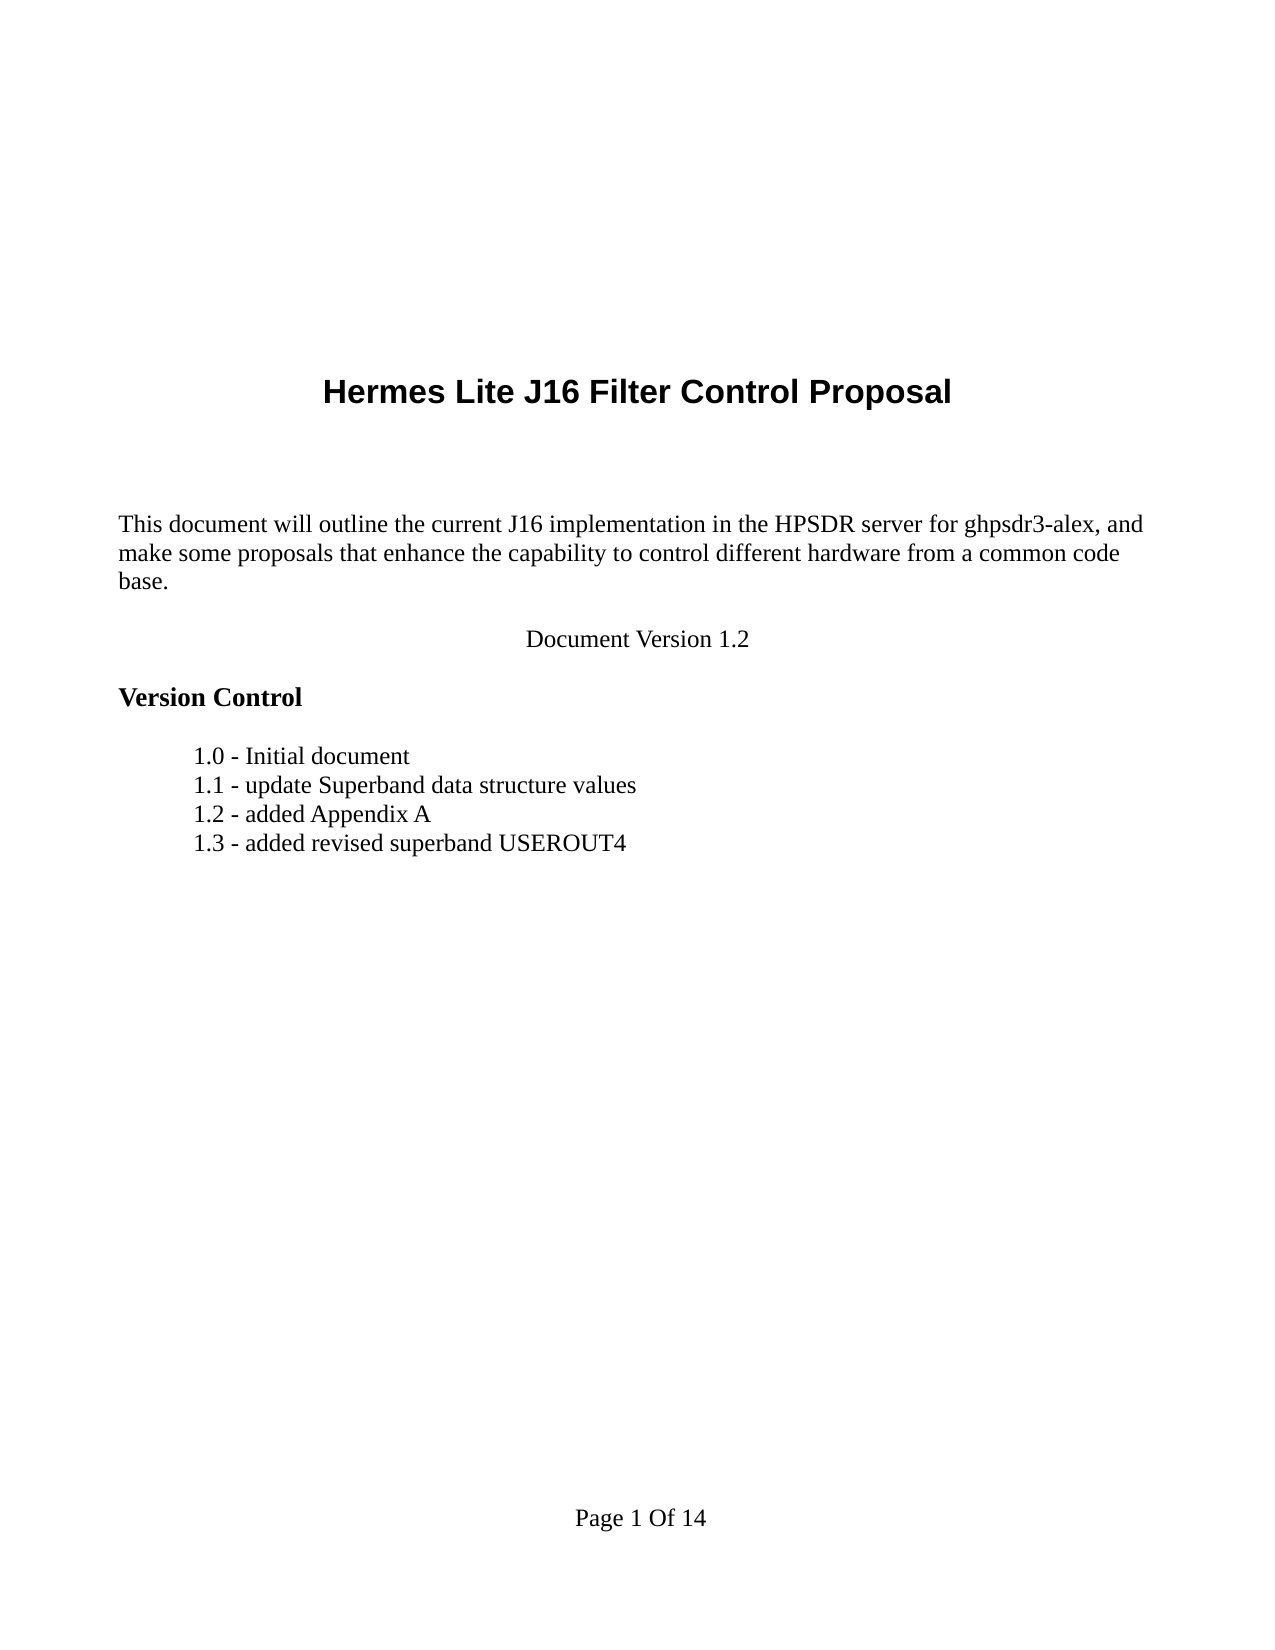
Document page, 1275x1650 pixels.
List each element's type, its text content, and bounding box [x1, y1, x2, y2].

list - update Superband data structure values [193, 770, 1157, 799]
text Version Control [118, 681, 1157, 713]
text This document will outline the current J16 implementation in the HPSDR server for ghpsdr3-alex, and make some proposals that enhance the capability to control different hardware from a common code base. [118, 509, 1157, 595]
list - added Appendix A [193, 799, 1157, 828]
list - added revised superband USEROUT4 [193, 828, 1157, 856]
subtitle Hermes Lite J16 Filter Control Proposal [118, 372, 1157, 410]
text Document Version 1.2 [118, 624, 1157, 653]
list - Initial document [193, 741, 1157, 770]
